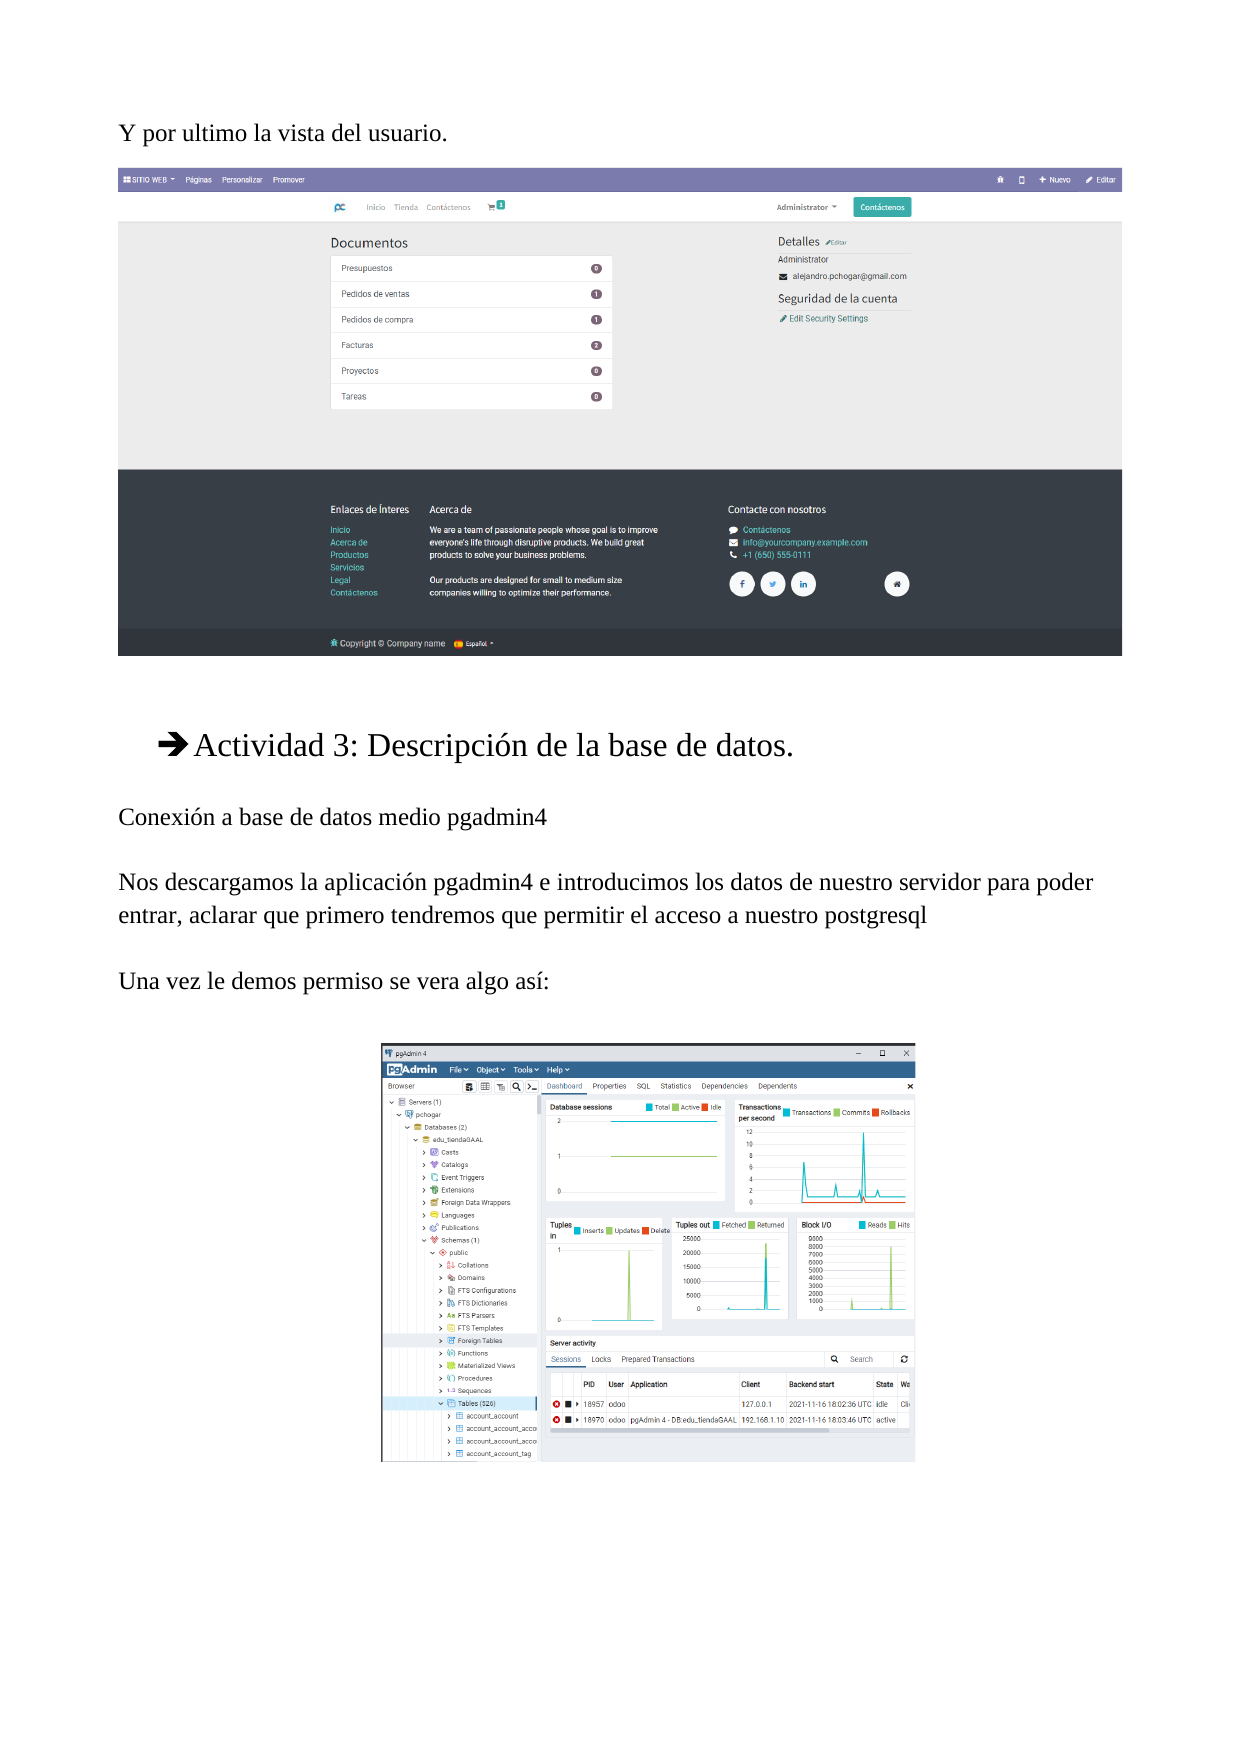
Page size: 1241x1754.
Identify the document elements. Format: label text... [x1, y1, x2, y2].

text Nos descargamos la aplicación pgadmin4 e introducimos los datos de nuestro servidor para poder entrar, aclarar que primero tendremos que permitir el acceso a nuestro postgresql [118, 867, 1122, 929]
picture [381, 1043, 916, 1462]
text Conexión a base de datos medio pgadmin4 [118, 802, 1122, 831]
picture [118, 165, 1123, 656]
text Una vez le demos permiso se vera algo así: [118, 966, 1122, 995]
list Actividad 3: Descripción de la base de datos. [156, 725, 1122, 764]
text Y por ultimo la vista del usuario. [118, 118, 1122, 147]
